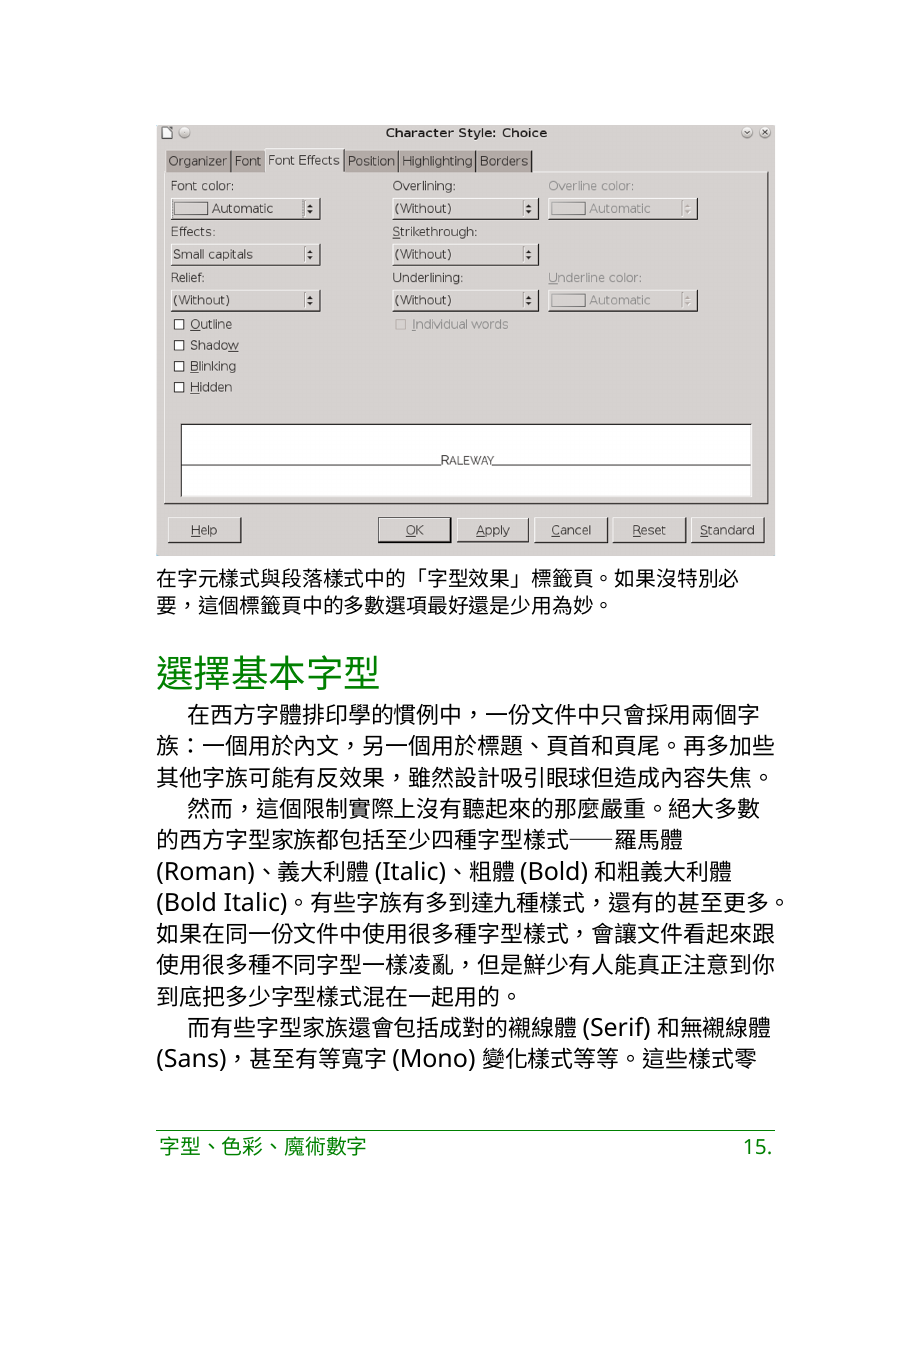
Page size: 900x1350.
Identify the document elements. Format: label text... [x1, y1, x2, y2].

text 而有些字型家族還會包括成對的襯線體 (Serif) 和無襯線體 (Sans)，甚至有等寬字 (Mono) 變化樣式等等。這些樣式零 [156, 1011, 775, 1074]
text 然而，這個限制實際上沒有聽起來的那麼嚴重。絕大多數的西方字型家族都包括至少四種字型樣式——羅馬體 (Roman)、義大利體 (Italic)、粗體 (Bold) 和粗義大利體 (Bold Italic)。有些字族有多到達九種樣式，還有的甚至更多。如果在同一份文件中使用很多種字型樣式，會讓文件看起來跟使用很多種不同字型一樣凌亂，但是鮮少有人能真正注意到你到底把多少字型樣式混在一起用的。 [156, 792, 775, 1011]
subtitle 選擇基本字型 [156, 644, 775, 699]
table_cell 在字元樣式與段落樣式中的「字型效果」標籤頁。如果沒特別必要，這個標籤頁中的多數選項最好還是少用為妙。 [156, 557, 775, 619]
picture [156, 125, 775, 556]
text 在西方字體排印學的慣例中，一份文件中只會採用兩個字族：一個用於內文，另一個用於標題、頁首和頁尾。再多加些其他字族可能有反效果，雖然設計吸引眼球但造成內容失焦。 [156, 699, 775, 792]
